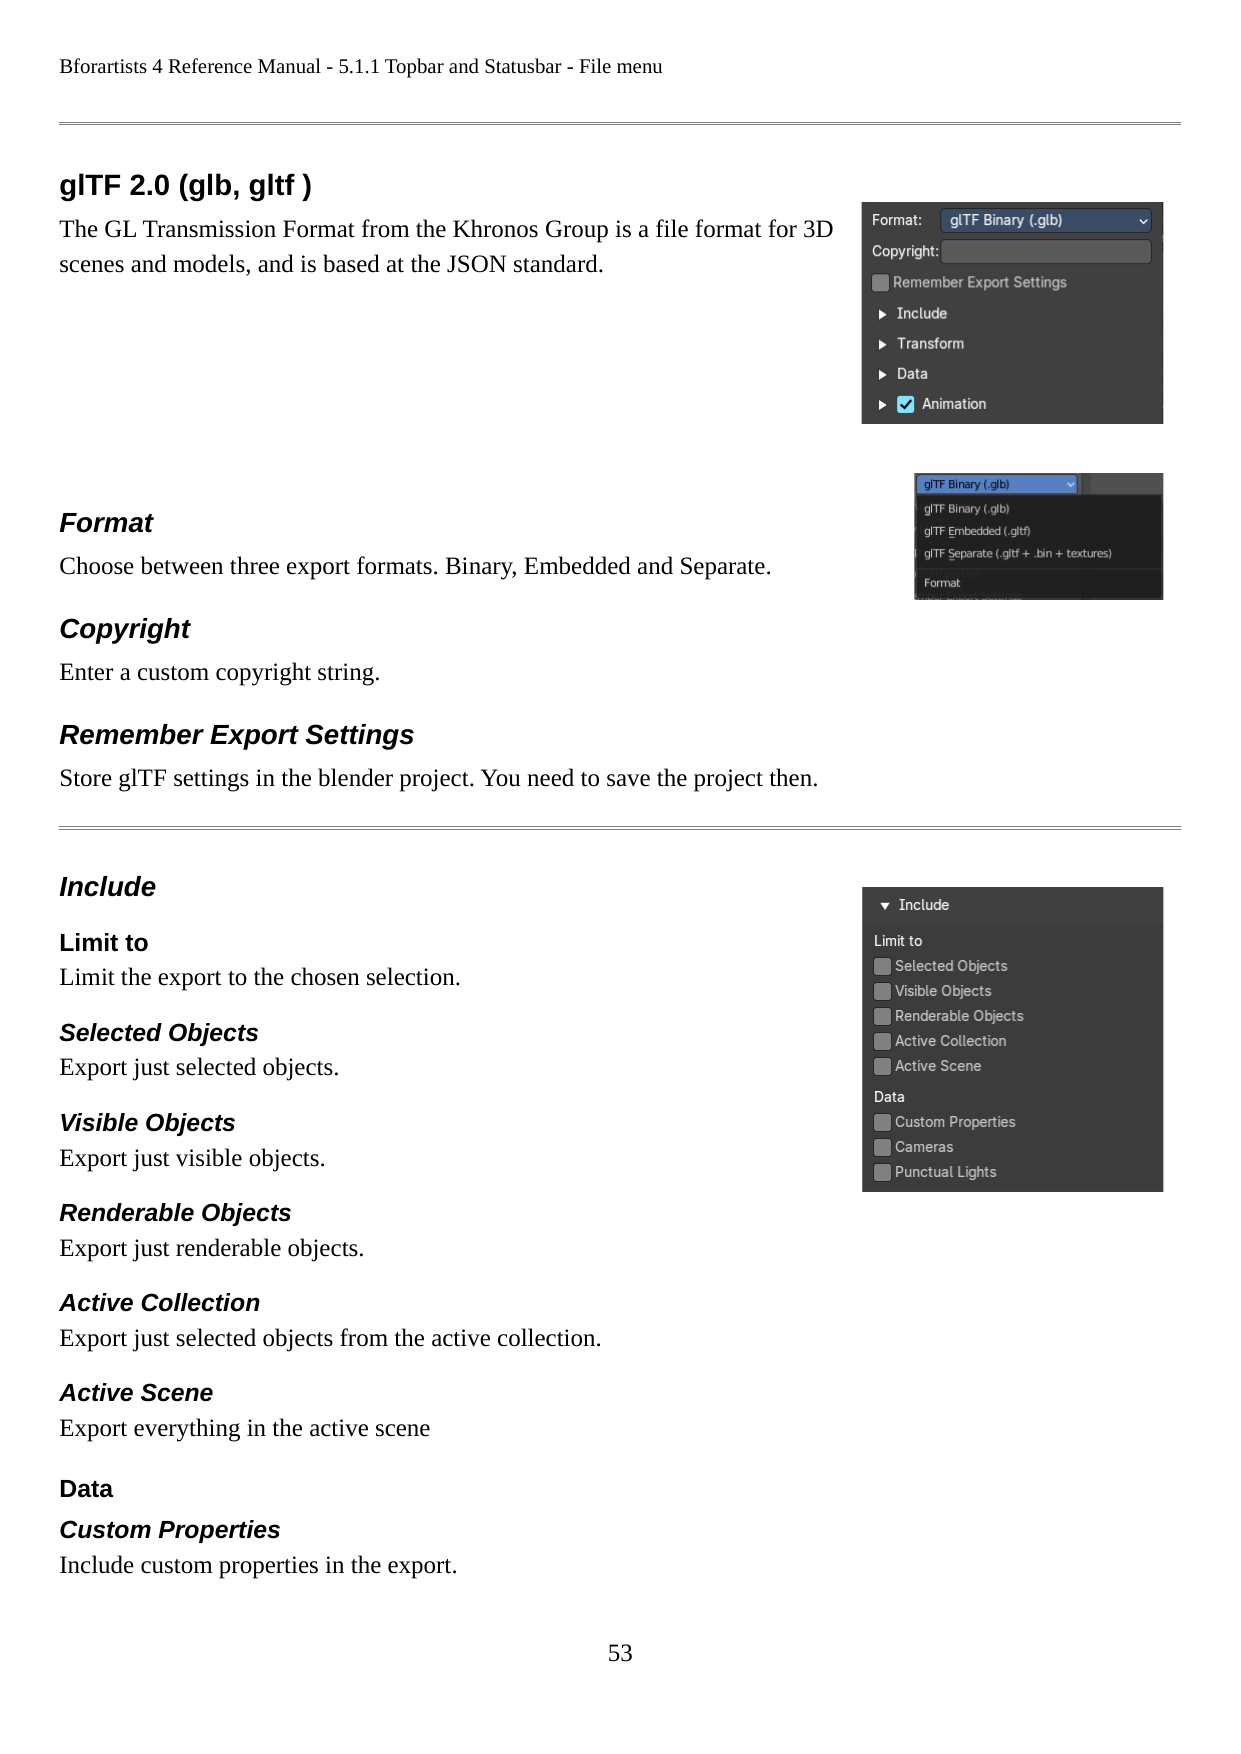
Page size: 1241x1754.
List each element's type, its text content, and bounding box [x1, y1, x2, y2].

text Enter a custom copyright string. [59, 657, 1181, 686]
subtitle Remember Export Settings [59, 719, 1181, 751]
subtitle Selected Objects [59, 1018, 862, 1046]
subtitle Custom Properties [59, 1516, 1181, 1544]
text Choose between three export formats. Binary, Embedded and Separate. [59, 551, 914, 580]
subtitle Format [59, 507, 914, 539]
text Store glTF settings in the blender project. You need to save the project then. [59, 763, 1181, 792]
subtitle glTF 2.0 (glb, gltf ) [59, 168, 1181, 202]
text Export just visible objects. [59, 1143, 862, 1171]
subtitle Data [59, 1474, 1181, 1503]
text Export everything in the active scene [59, 1413, 1181, 1442]
subtitle Visible Objects [59, 1108, 862, 1136]
text Limit the export to the chosen selection. [59, 962, 862, 991]
text Include custom properties in the export. [59, 1550, 1181, 1579]
subtitle [1164, 928, 1181, 956]
subtitle Include [59, 871, 1181, 903]
subtitle Copyright [59, 613, 1181, 644]
subtitle Limit to [59, 928, 862, 956]
subtitle [1164, 507, 1181, 539]
subtitle [1164, 1108, 1181, 1136]
text Export just renderable objects. [59, 1233, 1181, 1261]
text The GL Transmission Format from the Khronos Group is a file format for 3D scenes and models, and is based at the JSON standard. [59, 214, 861, 278]
picture [914, 473, 1164, 600]
text Export just selected objects. [59, 1052, 862, 1081]
subtitle [1164, 1018, 1181, 1046]
text Export just selected objects from the active collection. [59, 1323, 1181, 1352]
subtitle Active Scene [59, 1378, 1181, 1407]
picture [862, 887, 1164, 1192]
subtitle Active Collection [59, 1288, 1181, 1317]
subtitle Renderable Objects [59, 1198, 1181, 1226]
picture [861, 202, 1164, 424]
